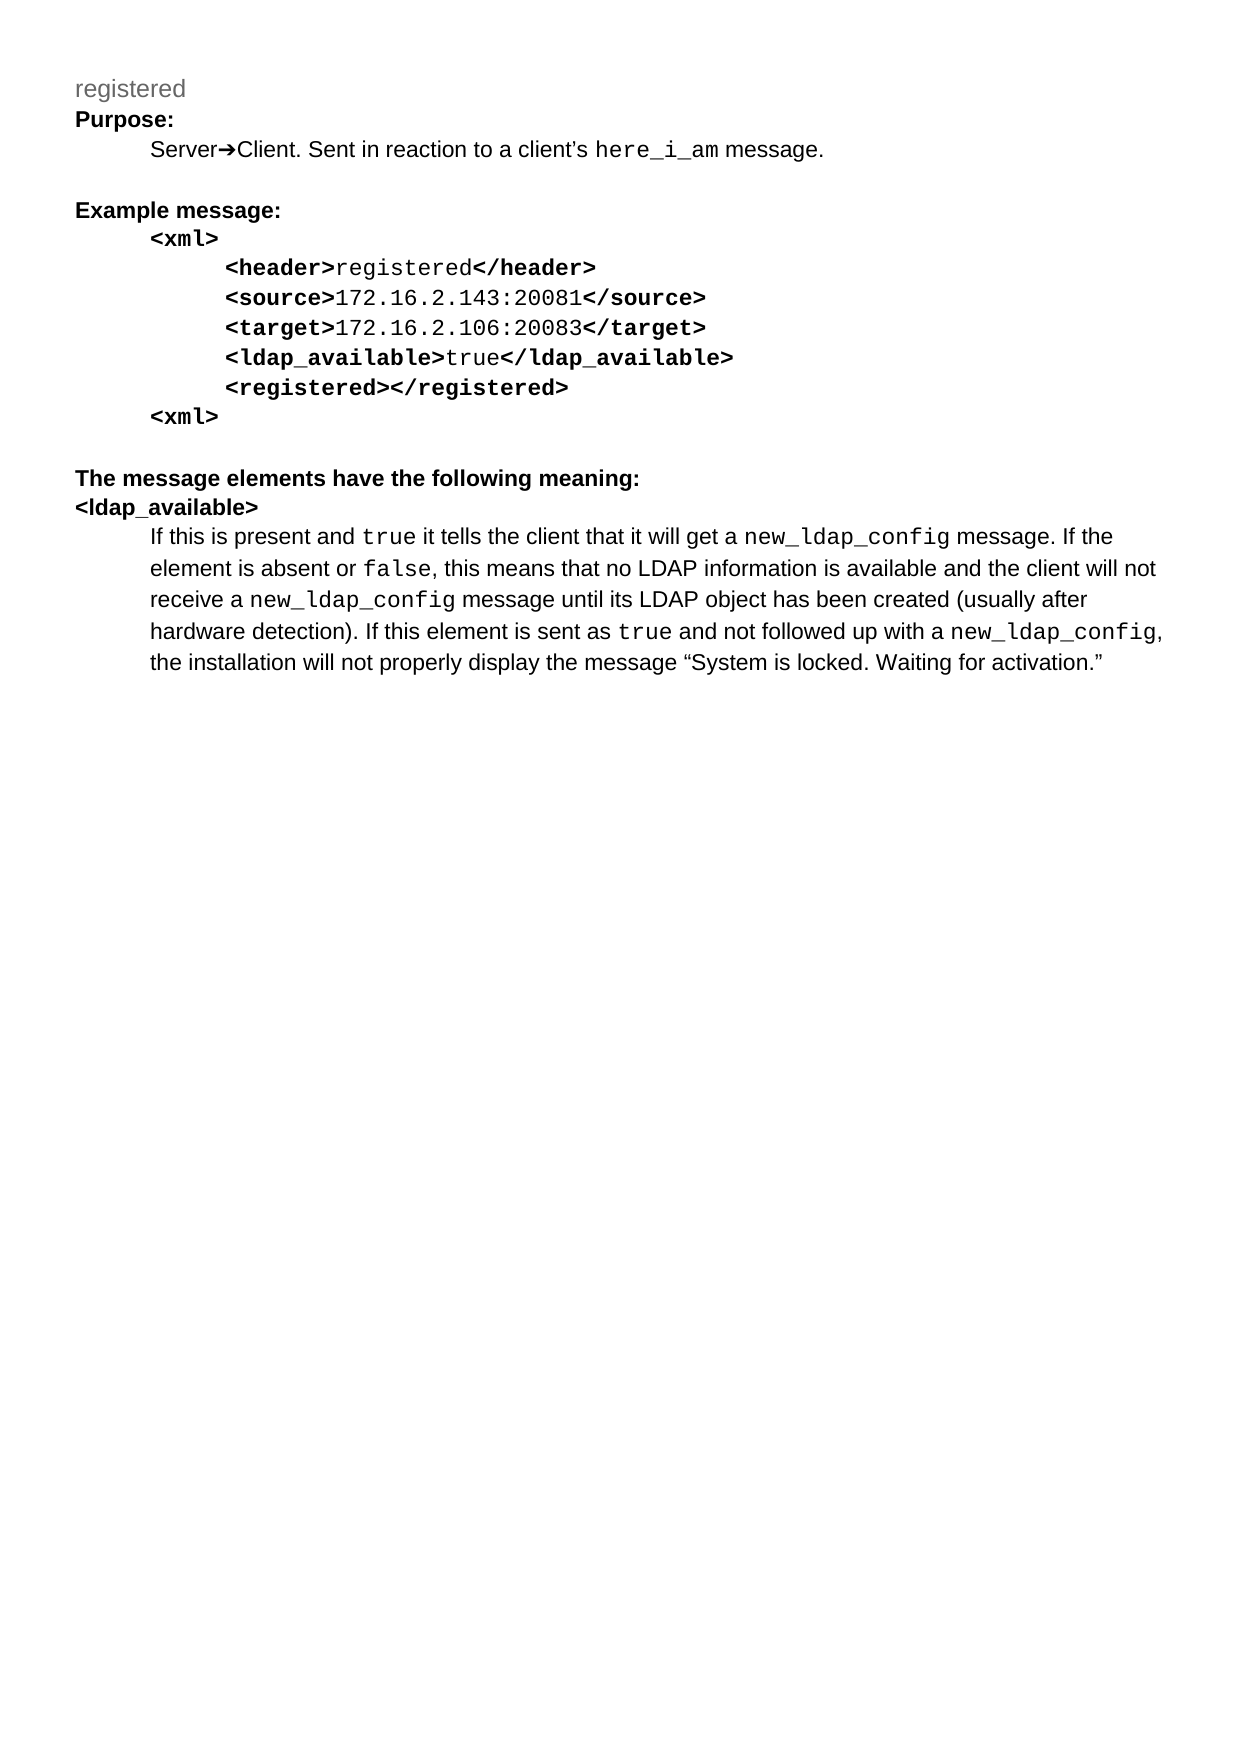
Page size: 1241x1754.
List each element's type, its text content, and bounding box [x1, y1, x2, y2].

text Example message: [75, 197, 1165, 223]
text <source>172.16.2.143:20081</source> [225, 286, 1165, 312]
text <registered></registered> [225, 376, 1165, 402]
text Server➔Client. Sent in reaction to a client’s here_i_am message. [150, 136, 1165, 164]
text Purpose: [75, 107, 1165, 133]
text The message elements have the following meaning: [75, 465, 1165, 491]
text <xml> [150, 406, 1165, 432]
text <xml> [150, 227, 1165, 253]
text <header>registered</header> [225, 257, 1165, 283]
text <ldap_available> [75, 494, 1165, 520]
text If this is present and true it tells the client that it will get a new_ldap_config message. If the element is absent or false, this means that no LDAP information is available and the client will not receive a new_ldap_config message until its LDAP object has been created (usually after hardware detection). If this element is sent as true and not followed up with a new_ldap_config, the installation will not properly display the message “System is locked. Waiting for activation.” [150, 524, 1165, 675]
text <target>172.16.2.106:20083</target> [225, 316, 1165, 342]
subtitle registered [75, 75, 1165, 103]
text <ldap_available>true</ldap_available> [225, 346, 1165, 372]
